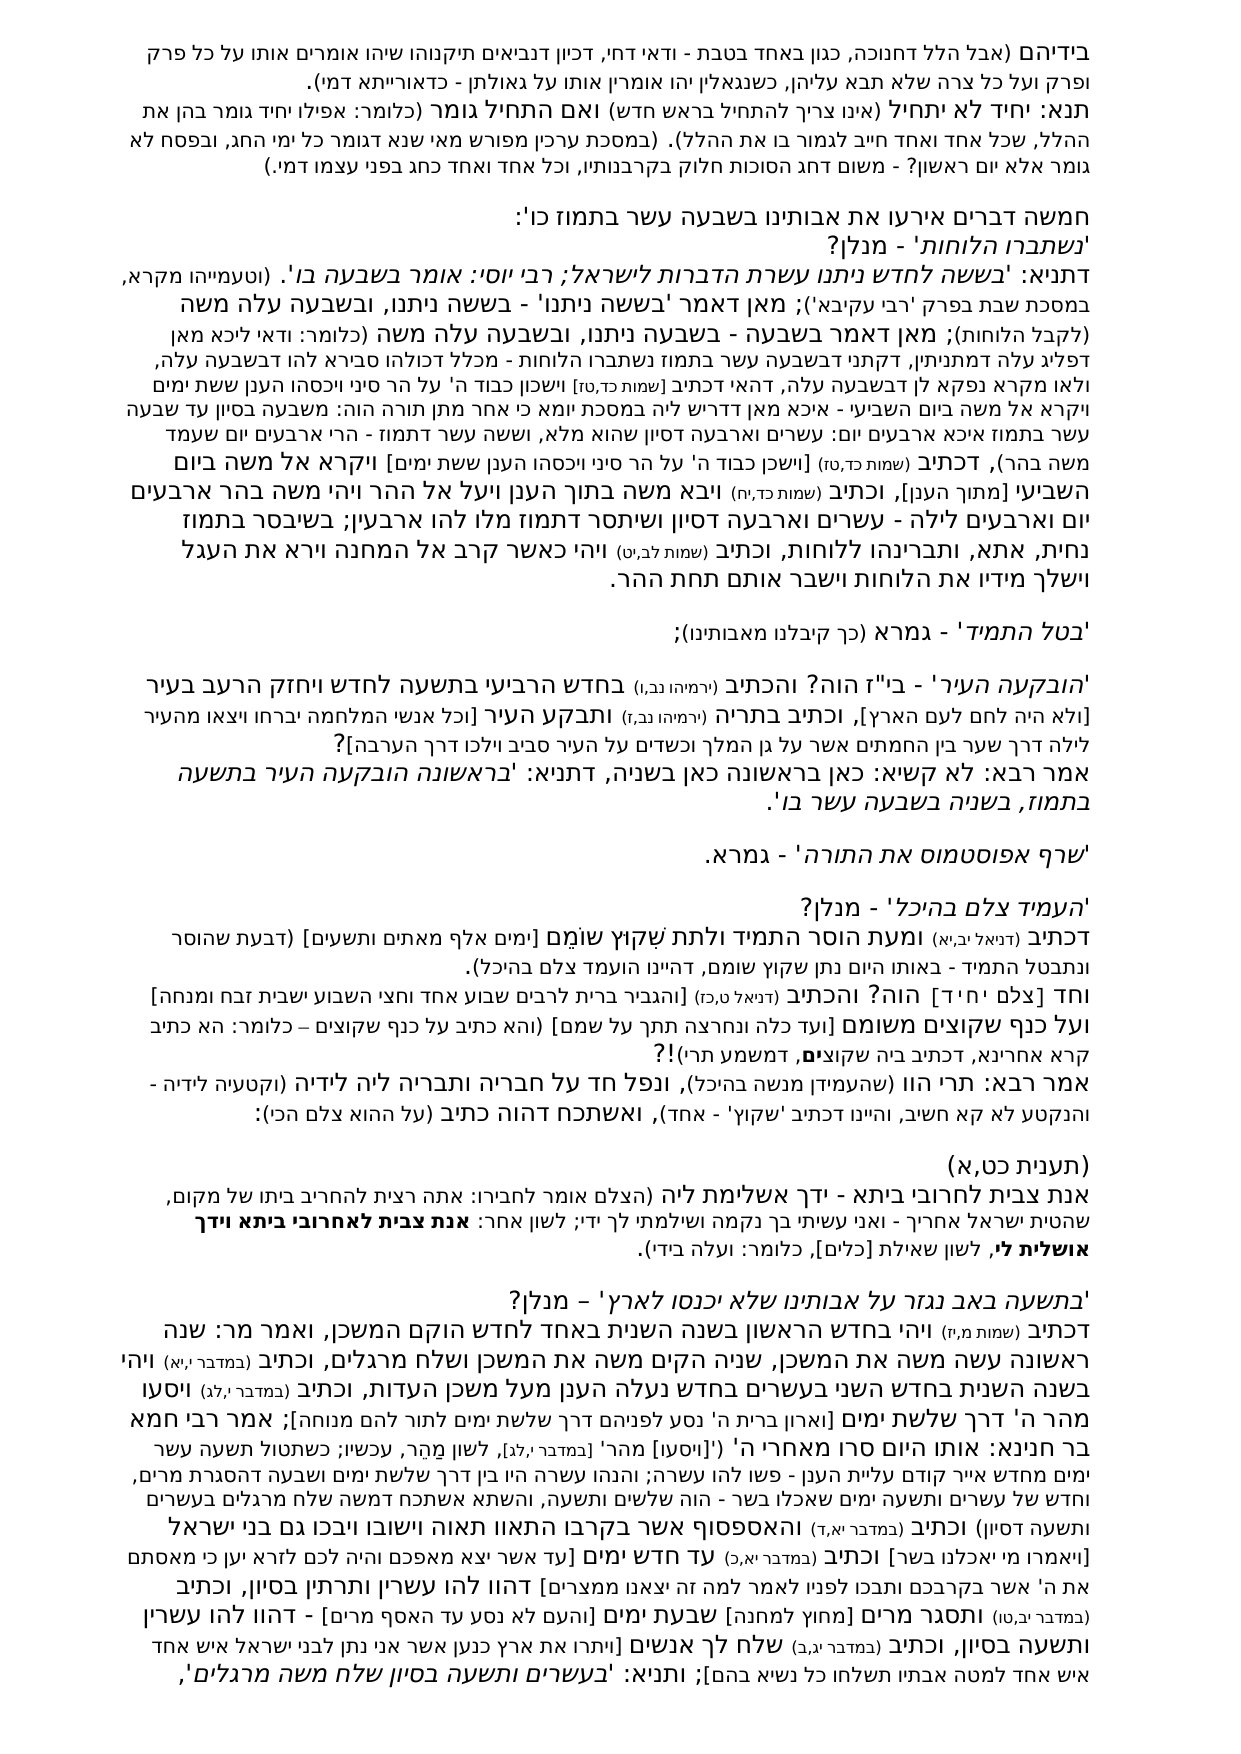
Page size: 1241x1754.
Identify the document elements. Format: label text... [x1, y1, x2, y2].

text 'נשתברו הלוחות' - מנלן? [120, 231, 1090, 260]
text בידיהם (אבל הלל דחנוכה, כגון באחד בטבת - ודאי דחי, דכיון דנביאים תיקנוהו שיהו אומרים אותו על כל פרק ופרק ועל כל צרה שלא תבא עליהן, כשנגאלין יהו אומרין אותו על גאולתן - כדאורייתא דמי). [120, 37, 1090, 96]
text חמשה דברים אירעו את אבותינו בשבעה עשר בתמוז כו': [120, 202, 1090, 231]
text וחד [צלם יחיד] הוה? והכתיב (דניאל ט,כז) [והגביר ברית לרבים שבוע אחד וחצי השבוע ישבית זבח ומנחה] ועל כנף שקוצים משומם [ועד כלה ונחרצה תתך על שמם] (והא כתיב על כנף שקוצים – כלומר: הא כתיב קרא אחרינא, דכתיב ביה שקוצים, דמשמע תרי)!? [120, 981, 1090, 1068]
text דכתיב (דניאל יב,יא) ומעת הוסר התמיד ולתת שִׁקוּץ שוֹמֵם [ימים אלף מאתים ותשעים] (דבעת שהוסר ונתבטל התמיד - באותו היום נתן שקוץ שומם, דהיינו הועמד צלם בהיכל). [120, 923, 1090, 981]
text אמר רבא: לא קשיא: כאן בראשונה כאן בשניה, דתניא: 'בראשונה הובקעה העיר בתשעה בתמוז, בשניה בשבעה עשר בו'. [120, 758, 1090, 817]
text (תענית כט,א) [120, 1151, 1090, 1180]
text 'שרף אפוסטמוס את התורה' - גמרא. [120, 841, 1090, 870]
text תנא: יחיד לא יתחיל (אינו צריך להתחיל בראש חדש) ואם התחיל גומר (כלומר: אפילו יחיד גומר בהן את ההלל, שכל אחד ואחד חייב לגמור בו את ההלל). (במסכת ערכין מפורש מאי שנא דגומר כל ימי החג, ובפסח לא גומר אלא יום ראשון? - משום דחג הסוכות חלוק בקרבנותיו, וכל אחד ואחד כחג בפני עצמו דמי.) [120, 96, 1090, 178]
text דכתיב (שמות מ,יז) ויהי בחדש הראשון בשנה השנית באחד לחדש הוקם המשכן, ואמר מר: שנה ראשונה עשה משה את המשכן, שניה הקים משה את המשכן ושלח מרגלים, וכתיב (במדבר י,יא) ויהי בשנה השנית בחדש השני בעשרים בחדש נעלה הענן מעל משכן העדות, וכתיב (במדבר י,לג) ויסעו מהר ה' דרך שלשת ימים [וארון ברית ה' נסע לפניהם דרך שלשת ימים לתור להם מנוחה]; אמר רבי חמא בר חנינא: אותו היום סרו מאחרי ה' ('[ויסעו] מהר' [במדבר י,לג], לשון מַהֵר, עכשיו; כשתטול תשעה עשר ימים מחדש אייר קודם עליית הענן - פשו להו עשרה; והנהו עשרה היו בין דרך שלשת ימים ושבעה דהסגרת מרים, וחדש של עשרים ותשעה ימים שאכלו בשר - הוה שלשים ותשעה, והשתא אשתכח דמשה שלח מרגלים בעשרים ותשעה דסיון) וכתיב (במדבר יא,ד) והאספסוף אשר בקרבו התאוו תאוה וישובו ויבכו גם בני ישראל [ויאמרו מי יאכלנו בשר] וכתיב (במדבר יא,כ) עד חדש ימים [עד אשר יצא מאפכם והיה לכם לזרא יען כי מאסתם את ה' אשר בקרבכם ותבכו לפניו לאמר למה זה יצאנו ממצרים] דהוו להו עשרין ותרתין בסיון, וכתיב (במדבר יב,טו) ותסגר מרים [מחוץ למחנה] שבעת ימים [והעם לא נסע עד האסף מרים] - דהוו להו עשרין ותשעה בסיון, וכתיב (במדבר יג,ב) שלח לך אנשים [ויתרו את ארץ כנען אשר אני נתן לבני ישראל איש אחד איש אחד למטה אבתיו תשלחו כל נשיא בהם]; ותניא: 'בעשרים ותשעה בסיון שלח משה מרגלים', [120, 1316, 1090, 1688]
text אנת צבית לחרובי ביתא - ידך אשלימת ליה (הצלם אומר לחבירו: אתה רצית להחריב ביתו של מקום, שהטית ישראל אחריך - ואני עשיתי בך נקמה ושילמתי לך ידי; לשון אחר: אנת צבית לאחרובי ביתא וידך אושלית לי, לשון שאילת [כלים], כלומר: ועלה בידי). [120, 1180, 1090, 1262]
text 'הובקעה העיר' - בי"ז הוה? והכתיב (ירמיהו נב,ו) בחדש הרביעי בתשעה לחדש ויחזק הרעב בעיר [ולא היה לחם לעם הארץ], וכתיב בתריה (ירמיהו נב,ז) ותבקע העיר [וכל אנשי המלחמה יברחו ויצאו מהעיר לילה דרך שער בין החמתים אשר על גן המלך וכשדים על העיר סביב וילכו דרך הערבה]? [120, 671, 1090, 758]
text 'העמיד צלם בהיכל' - מנלן? [120, 894, 1090, 923]
text 'בטל התמיד' - גמרא (כך קיבלנו מאבותינו); [120, 618, 1090, 647]
text 'בתשעה באב נגזר על אבותינו שלא יכנסו לארץ' – מנלן? [120, 1287, 1090, 1316]
text דתניא: 'בששה לחדש ניתנו עשרת הדברות לישראל; רבי יוסי: אומר בשבעה בו'. (וטעמייהו מקרא, במסכת שבת בפרק 'רבי עקיבא'); מאן דאמר 'בששה ניתנו' - בששה ניתנו, ובשבעה עלה משה (לקבל הלוחות); מאן דאמר בשבעה - בשבעה ניתנו, ובשבעה עלה משה (כלומר: ודאי ליכא מאן דפליג עלה דמתניתין, דקתני דבשבעה עשר בתמוז נשתברו הלוחות - מכלל דכולהו סבירא להו דבשבעה עלה, ולאו מקרא נפקא לן דבשבעה עלה, דהאי דכתיב [שמות כד,טז] וישכון כבוד ה' על הר סיני ויכסהו הענן ששת ימים ויקרא אל משה ביום השביעי - איכא מאן דדריש ליה במסכת יומא כי אחר מתן תורה הוה: משבעה בסיון עד שבעה עשר בתמוז איכא ארבעים יום: עשרים וארבעה דסיון שהוא מלא, וששה עשר דתמוז - הרי ארבעים יום שעמד משה בהר), דכתיב (שמות כד,טז) [וישכן כבוד ה' על הר סיני ויכסהו הענן ששת ימים] ויקרא אל משה ביום השביעי [מתוך הענן], וכתיב (שמות כד,יח) ויבא משה בתוך הענן ויעל אל ההר ויהי משה בהר ארבעים יום וארבעים לילה - עשרים וארבעה דסיון ושיתסר דתמוז מלו להו ארבעין; בשיבסר בתמוז נחית, אתא, ותברינהו ללוחות, וכתיב (שמות לב,יט) ויהי כאשר קרב אל המחנה וירא את העגל וישלך מידיו את הלוחות וישבר אותם תחת ההר. [120, 260, 1090, 594]
text אמר רבא: תרי הוו (שהעמידן מנשה בהיכל), ונפל חד על חבריה ותבריה ליה לידיה (וקטעיה לידיה - והנקטע לא קא חשיב, והיינו דכתיב 'שקוץ' - אחד), ואשתכח דהוה כתיב (על ההוא צלם הכי): [120, 1068, 1090, 1127]
